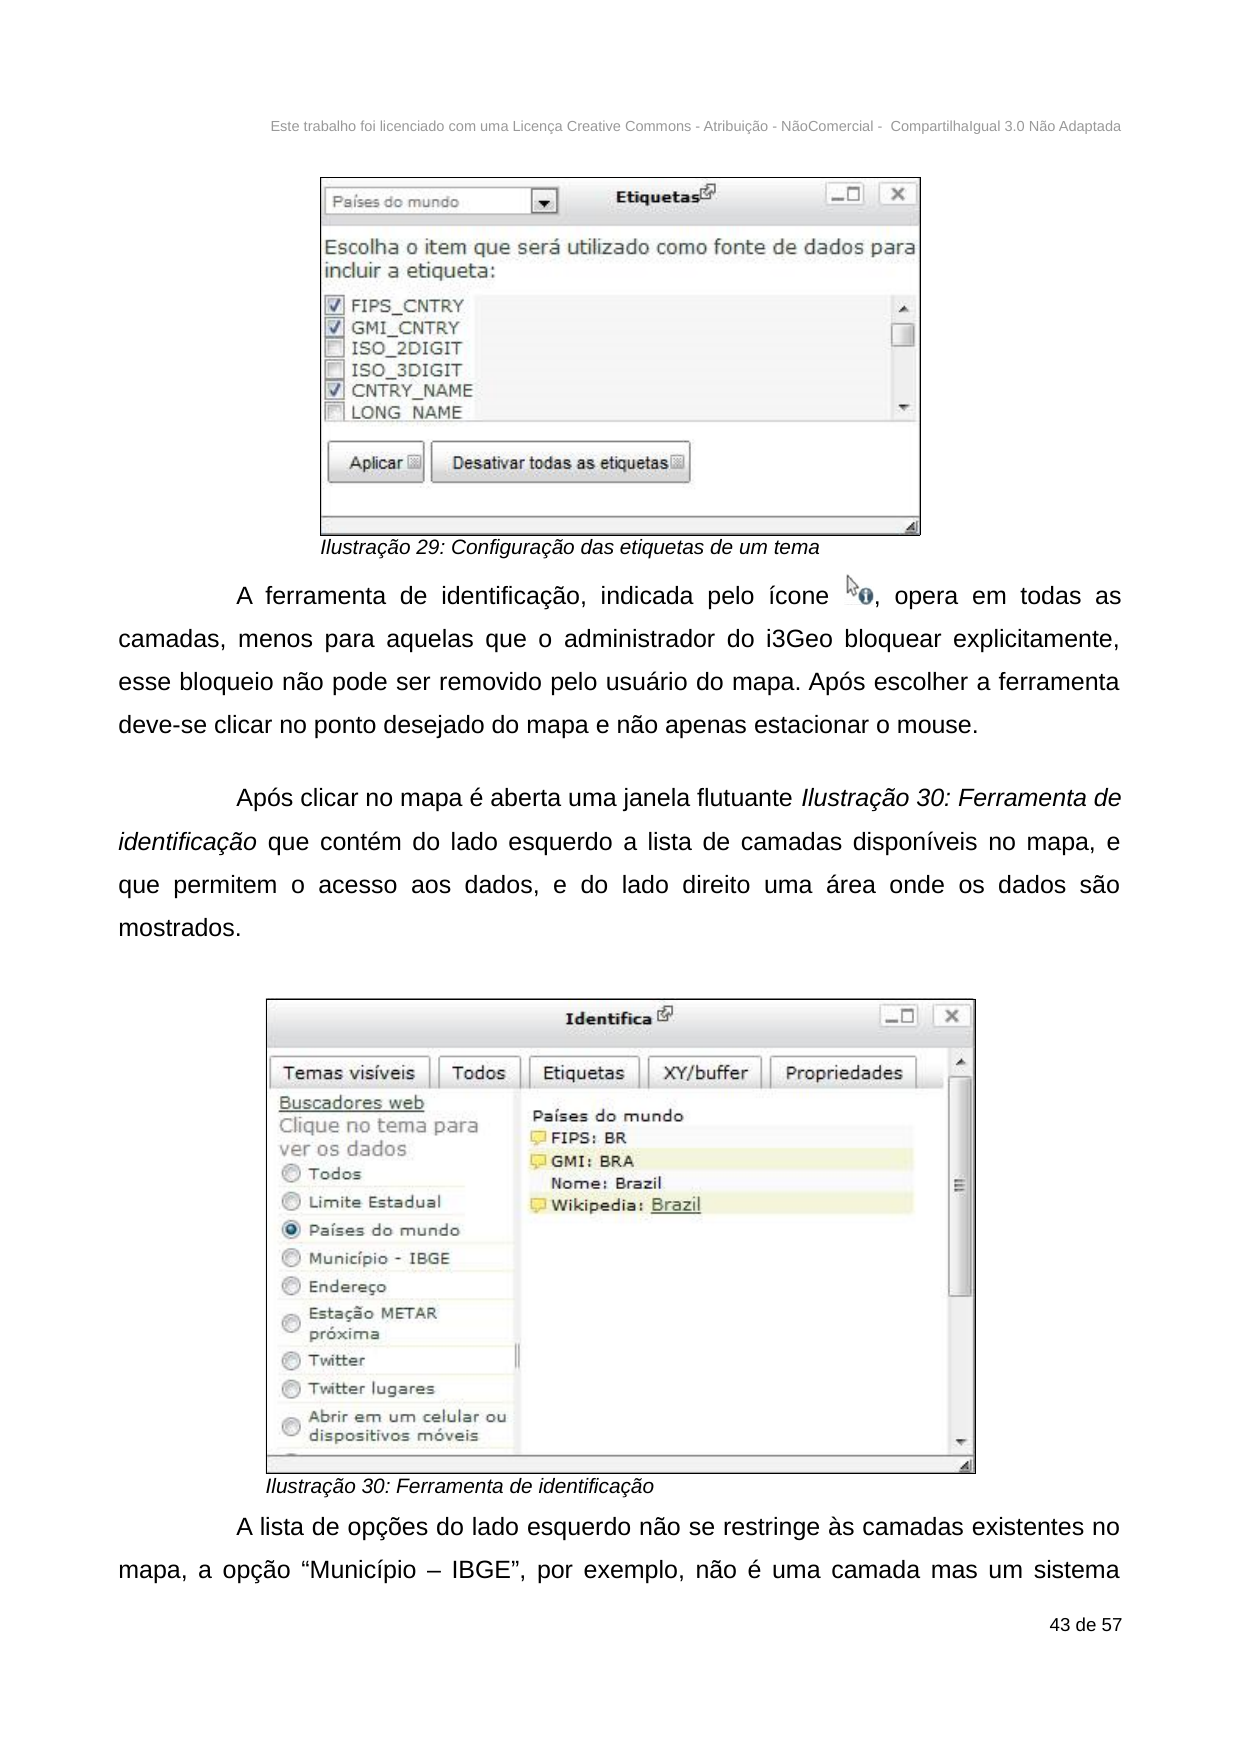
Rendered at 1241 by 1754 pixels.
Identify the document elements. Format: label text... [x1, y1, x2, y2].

text Ilustração 30: Ferramenta de identificação [265, 1474, 975, 1497]
text Ilustração 29: Configuração das etiquetas de um tema [320, 536, 920, 559]
text Após clicar no mapa é aberta uma janela flutuante Ilustração 30: Ferramenta de identificação que contém do lado esquerdo a lista de camadas disponíveis no mapa, e que permitem o acesso aos dados, e do lado direito uma área onde os dados são mostrados. [118, 783, 1122, 942]
picture [267, 1000, 975, 1473]
picture [844, 573, 874, 605]
picture [321, 178, 920, 535]
text A ferramenta de identificação, indicada pelo ícone , opera em todas as camadas, menos para aquelas que o administrador do i3Geo bloquear explicitamente, esse bloqueio não pode ser removido pelo usuário do mapa. Após escolher a ferramenta deve-se clicar no ponto desejado do mapa e não apenas estacionar o mouse. [118, 164, 1122, 739]
text A lista de opções do lado esquerdo não se restringe às camadas existentes no mapa, a opção “Município – IBGE”, por exemplo, não é uma camada mas um sistema [118, 986, 1122, 1584]
